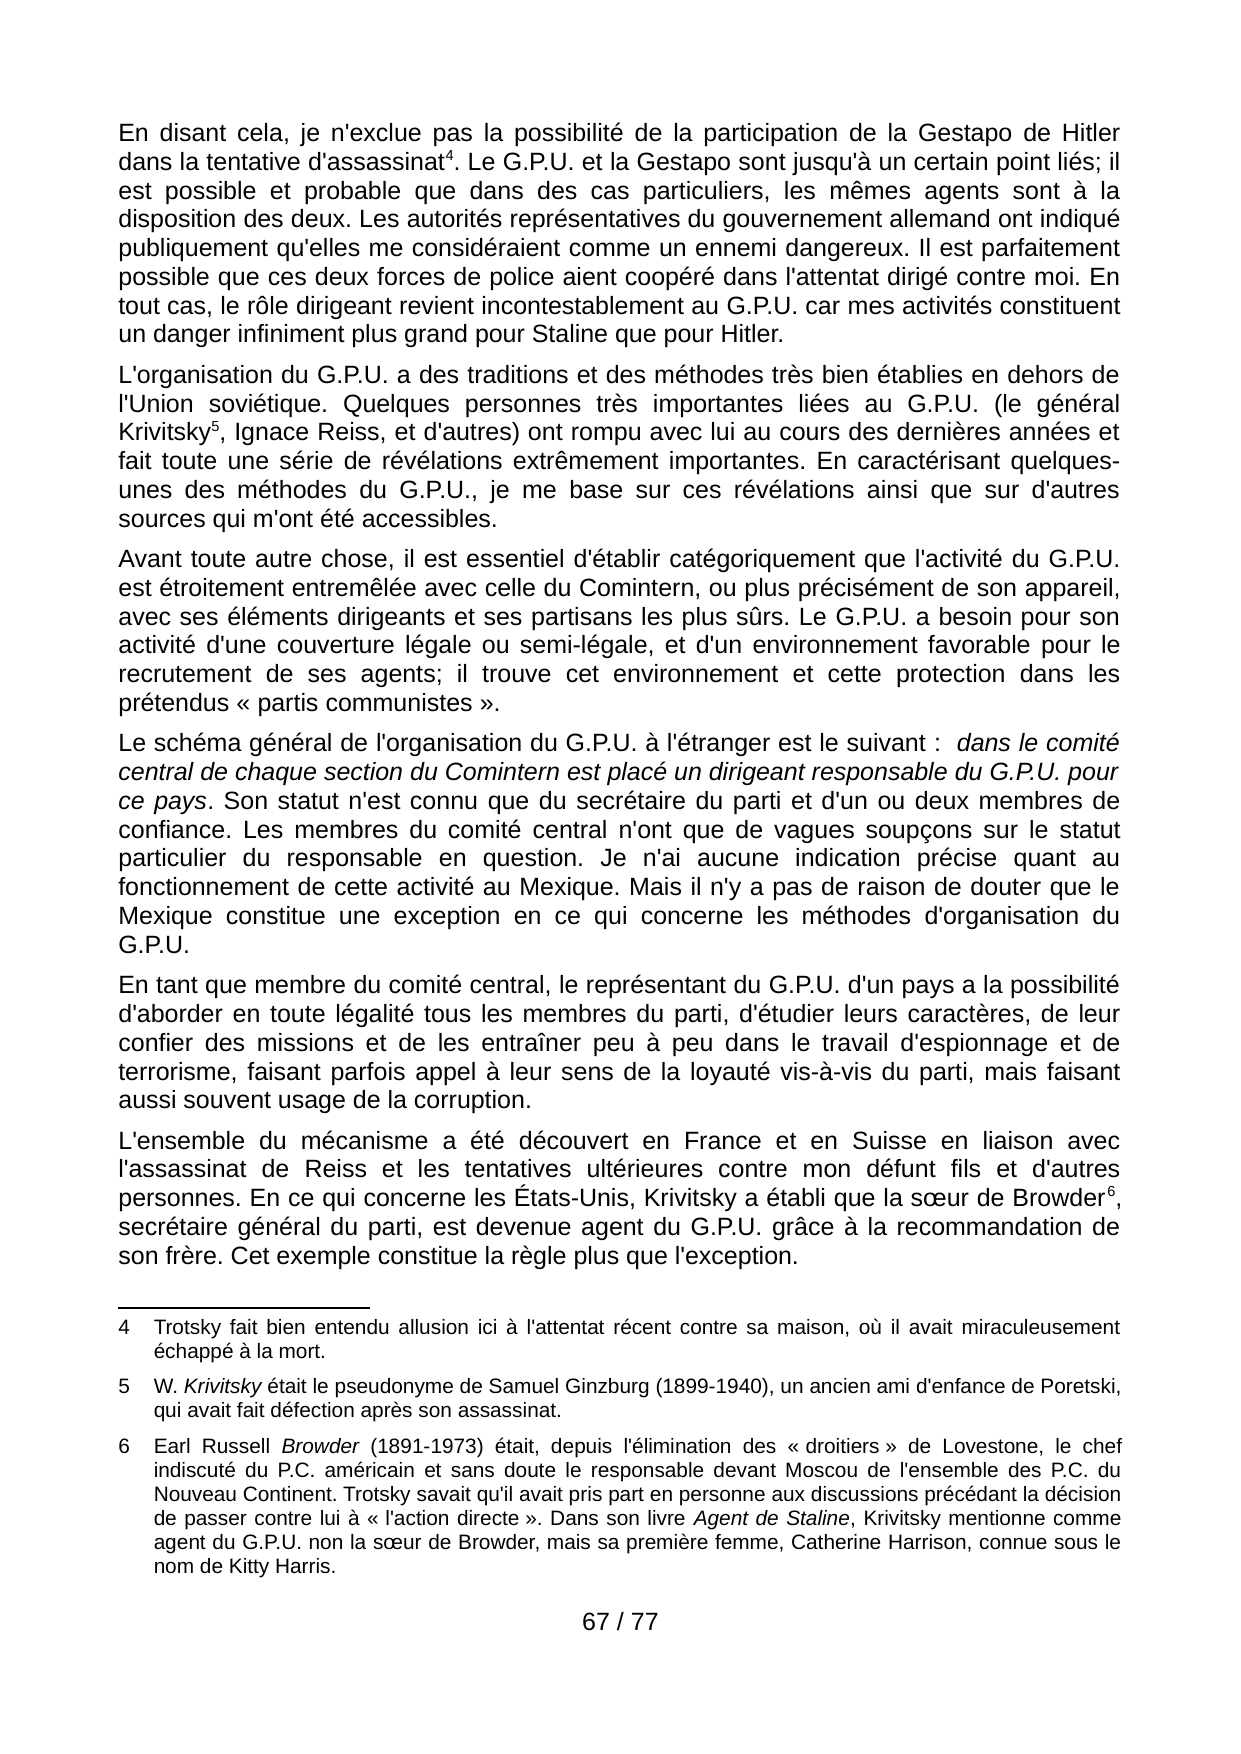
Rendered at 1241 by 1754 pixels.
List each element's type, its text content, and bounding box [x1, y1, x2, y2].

text Trotsky fait bien entendu allusion ici à l'attentat récent contre sa maison, où il avait miraculeusement échappé à la mort. [118, 1314, 1122, 1362]
text Le schéma général de l'organisation du G.P.U. à l'étranger est le suivant : dans le comité central de chaque section du Comintern est placé un dirigeant responsable du G.P.U. pour ce pays. Son statut n'est connu que du secrétaire du parti et d'un ou deux membres de confiance. Les membres du comité central n'ont que de vagues soupçons sur le statut particulier du responsable en question. Je n'ai aucune indication précise quant au fonctionnement de cette activité au Mexique. Mais il n'y a pas de raison de douter que le Mexique constitue une exception en ce qui concerne les méthodes d'organisation du G.P.U. [118, 728, 1122, 958]
text L'ensemble du mécanisme a été découvert en France et en Suisse en liaison avec l'assassinat de Reiss et les tentatives ultérieures contre mon défunt fils et d'autres personnes. En ce qui concerne les États-Unis, Krivitsky a établi que la sœur de Browder, secrétaire général du parti, est devenue agent du G.P.U. grâce à la recommandation de son frère. Cet exemple constitue la règle plus que l'exception. [118, 1126, 1122, 1269]
text L'organisation du G.P.U. a des traditions et des méthodes très bien établies en dehors de l'Union soviétique. Quelques personnes très importantes liées au G.P.U. (le général Krivitsky, Ignace Reiss, et d'autres) ont rompu avec lui au cours des dernières années et fait toute une série de révélations extrêmement importantes. En caractérisant quelques-unes des méthodes du G.P.U., je me base sur ces révélations ainsi que sur d'autres sources qui m'ont été accessibles. [118, 360, 1122, 532]
text W. Krivitsky était le pseudonyme de Samuel Ginzburg (1899-1940), un ancien ami d'enfance de Poretski, qui avait fait défection après son assassinat. [118, 1374, 1122, 1422]
text En tant que membre du comité central, le représentant du G.P.U. d'un pays a la possibilité d'aborder en toute légalité tous les membres du parti, d'étudier leurs caractères, de leur confier des missions et de les entraîner peu à peu dans le travail d'espionnage et de terrorisme, faisant parfois appel à leur sens de la loyauté vis-à-vis du parti, mais faisant aussi souvent usage de la corruption. [118, 970, 1122, 1114]
text Avant toute autre chose, il est essentiel d'établir catégoriquement que l'activité du G.P.U. est étroitement entremêlée avec celle du Comintern, ou plus précisément de son appareil, avec ses éléments dirigeants et ses partisans les plus sûrs. Le G.P.U. a besoin pour son activité d'une couverture légale ou semi-légale, et d'un environnement favorable pour le recrutement de ses agents; il trouve cet environnement et cette protection dans les prétendus « partis communistes ». [118, 544, 1122, 717]
text Earl Russell Browder (1891-1973) était, depuis l'élimination des « droitiers » de Lovestone, le chef indiscuté du P.C. américain et sans doute le responsable devant Moscou de l'ensemble des P.C. du Nouveau Continent. Trotsky savait qu'il avait pris part en personne aux discussions précédant la décision de passer contre lui à « l'action directe ». Dans son livre Agent de Staline, Krivitsky mentionne comme agent du G.P.U. non la sœur de Browder, mais sa première femme, Catherine Harrison, connue sous le nom de Kitty Harris. [118, 1434, 1122, 1578]
text En disant cela, je n'exclue pas la possibilité de la participation de la Gestapo de Hitler dans la tentative d'assassinat. Le G.P.U. et la Gestapo sont jusqu'à un certain point liés; il est possible et probable que dans des cas particuliers, les mêmes agents sont à la disposition des deux. Les autorités représentatives du gouvernement allemand ont indiqué publiquement qu'elles me considéraient comme un ennemi dangereux. Il est parfaitement possible que ces deux forces de police aient coopéré dans l'attentat dirigé contre moi. En tout cas, le rôle dirigeant revient incontestablement au G.P.U. car mes activités constituent un danger infiniment plus grand pour Staline que pour Hitler. [118, 118, 1122, 348]
